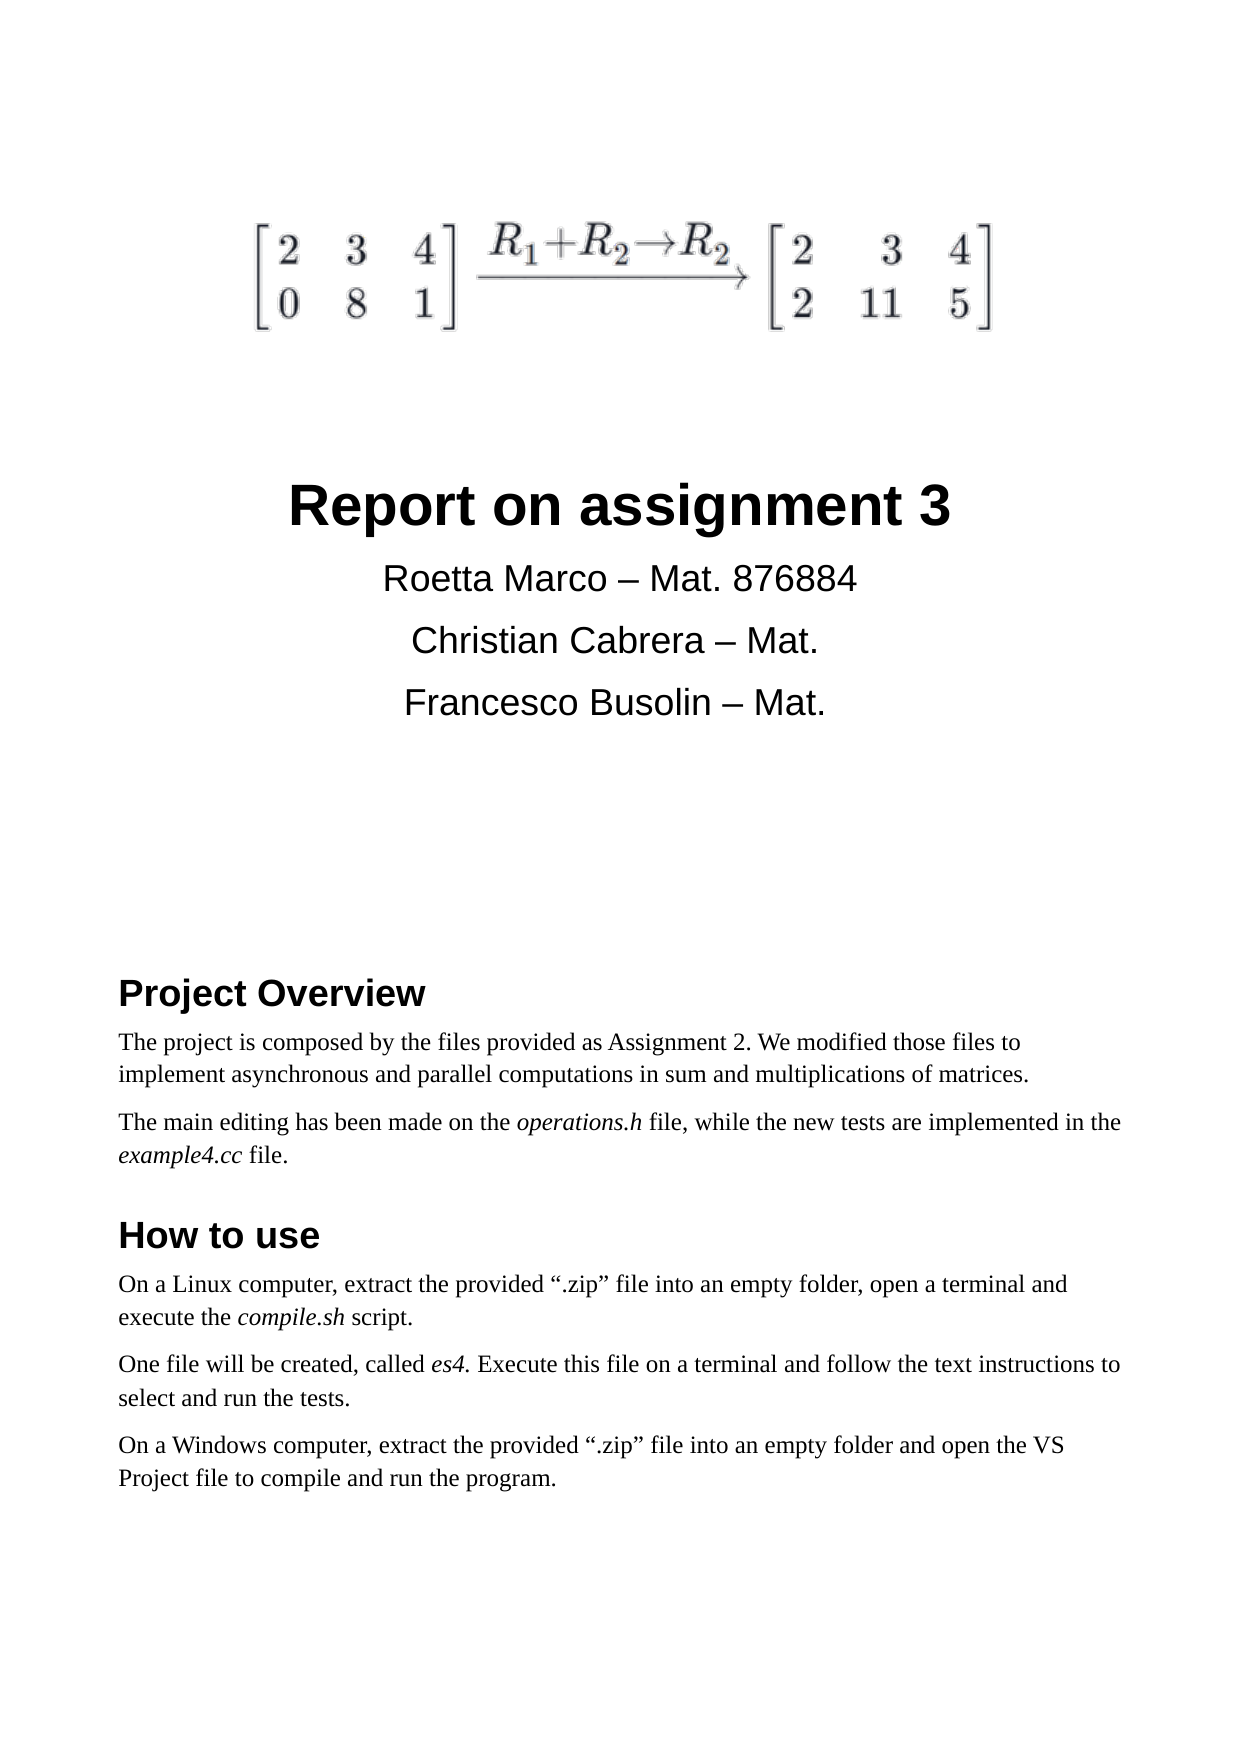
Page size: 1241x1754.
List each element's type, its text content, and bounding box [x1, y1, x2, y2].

subtitle How to use [118, 1213, 1122, 1256]
text On a Windows computer, extract the provided “.zip” file into an empty folder and open the VS Project file to compile and run the program. [118, 1430, 1122, 1492]
subtitle Project Overview [118, 970, 1122, 1014]
title Report on assignment 3 [118, 470, 1122, 537]
picture [220, 186, 1020, 366]
subtitle Roetta Marco – Mat. 876884 [118, 556, 1122, 599]
text On a Linux computer, extract the provided “.zip” file into an empty folder, open a terminal and execute the compile.sh script. [118, 1269, 1122, 1331]
subtitle Francesco Busolin – Mat. [118, 680, 1122, 723]
text One file will be created, called es4. Execute this file on a terminal and follow the text instructions to select and run the tests. [118, 1349, 1122, 1411]
text The project is composed by the files provided as Assignment 2. We modified those files to implement asynchronous and parallel computations in sum and multiplications of matrices. [118, 1027, 1122, 1088]
subtitle Christian Cabrera – Mat. [118, 618, 1122, 661]
text The main editing has been made on the operations.h file, while the new tests are implemented in the example4.cc file. [118, 1107, 1122, 1169]
